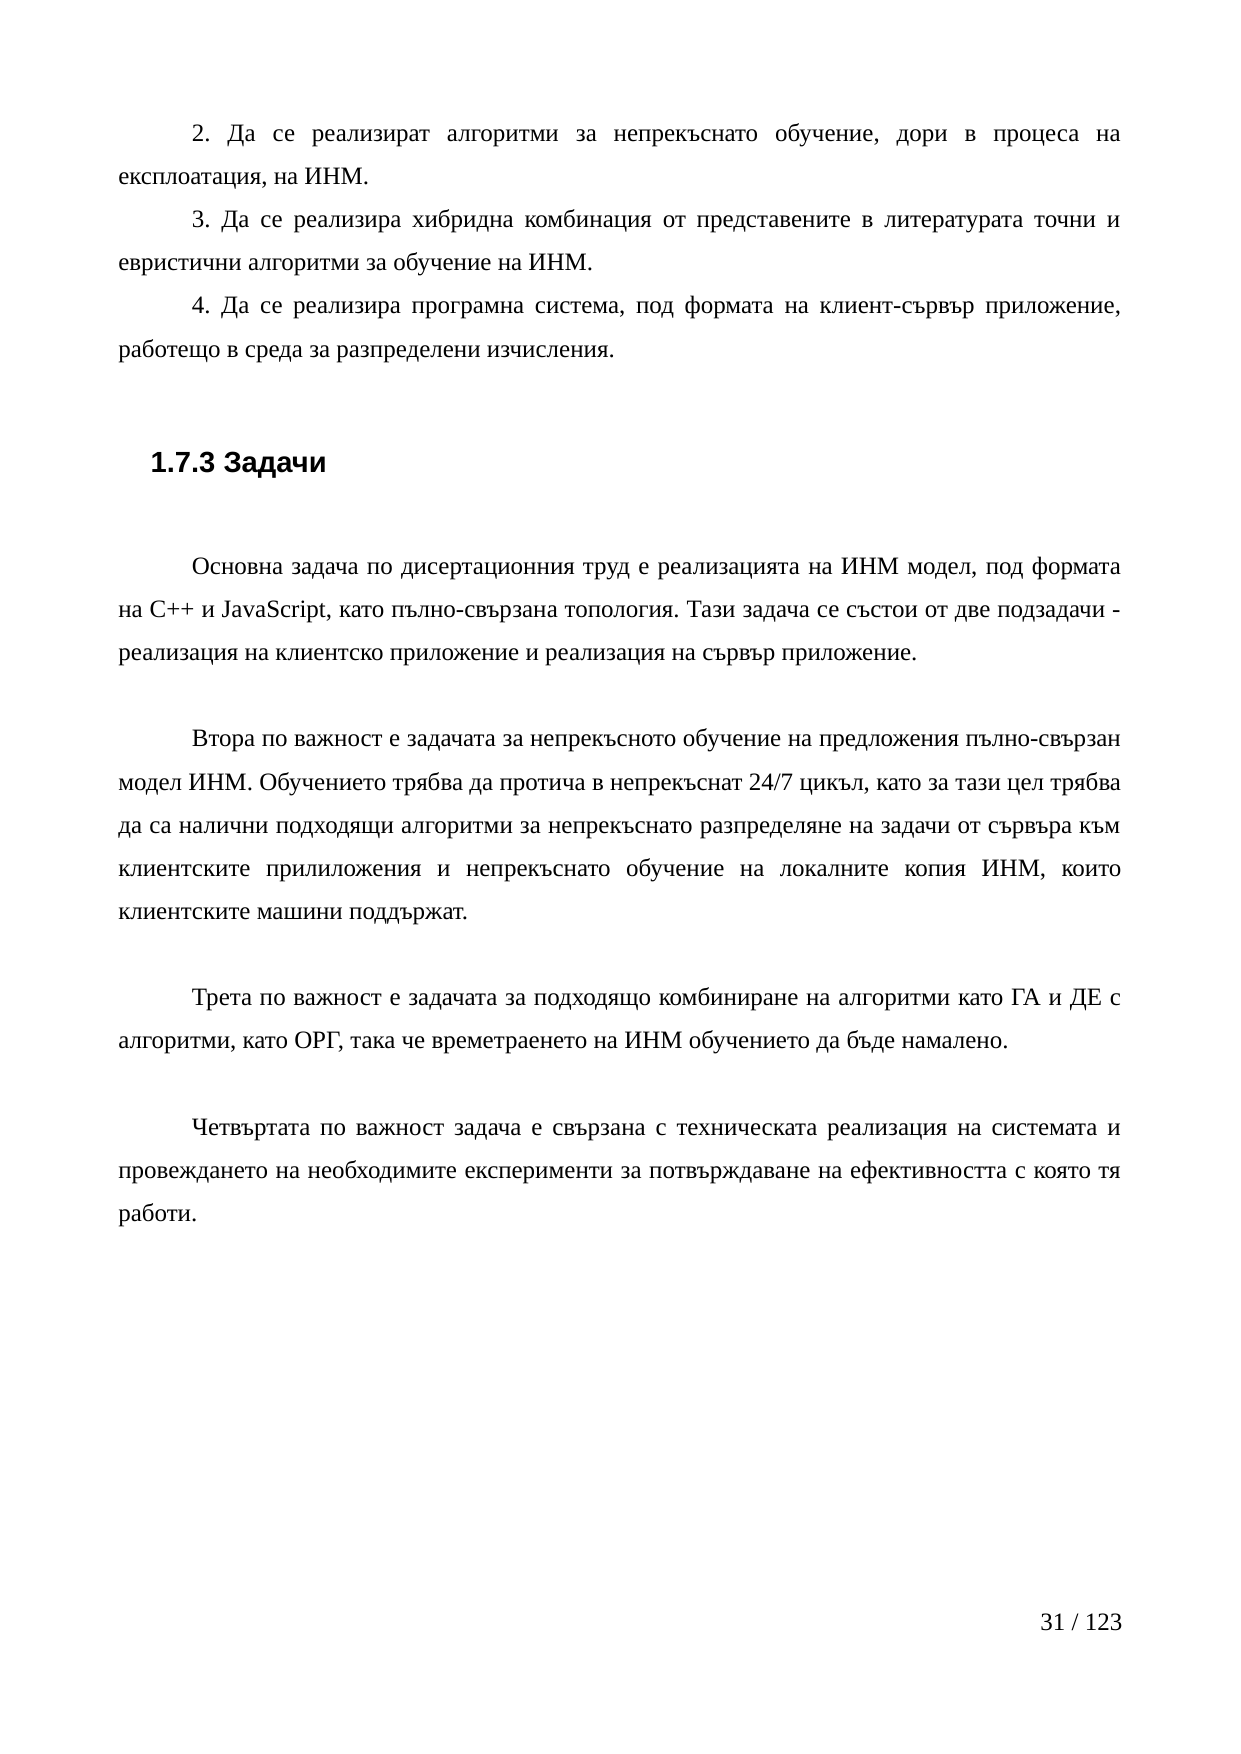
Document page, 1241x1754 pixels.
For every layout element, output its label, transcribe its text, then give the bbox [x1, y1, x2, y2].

text 4. Да се реализира програмна система, под формата на клиент-сървър приложение, работещо в среда за разпределени изчисления. [118, 291, 1122, 362]
text Основна задача по дисертационния труд е реализацията на ИНМ модел, под формата на С++ и JavaScript, като пълно-свързана топология. Тази задача се състои от две подзадачи - реализация на клиентско приложение и реализация на сървър приложение. [118, 551, 1122, 666]
text Четвъртата по важност задача е свързана с техническата реализация на системата и провеждането на необходимите експерименти за потвърждаване на ефективността с която тя работи. [118, 1112, 1122, 1227]
text 2. Да се реализират алгоритми за непрекъснато обучение, дори в процеса на експлоатация, на ИНМ. [118, 118, 1122, 190]
text Трета по важност е задачата за подходящо комбиниране на алгоритми като ГА и ДЕ с алгоритми, като ОРГ, така че времетраенето на ИНМ обучението да бъде намалено. [118, 982, 1122, 1054]
subtitle 1.7.3 Задачи [118, 445, 1122, 478]
text Втора по важност е задачата за непрекъсното обучение на предложения пълно-свързан модел ИНМ. Обучението трябва да протича в непрекъснат 24/7 цикъл, като за тази цел трябва да са налични подходящи алгоритми за непрекъснато разпределяне на задачи от сървъра към клиентските прилиложения и непрекъснато обучение на локалните копия ИНМ, които клиентските машини поддържат. [118, 723, 1122, 925]
text 3. Да се реализира хибридна комбинация от представените в литературата точни и евристични алгоритми за обучение на ИНМ. [118, 204, 1122, 276]
